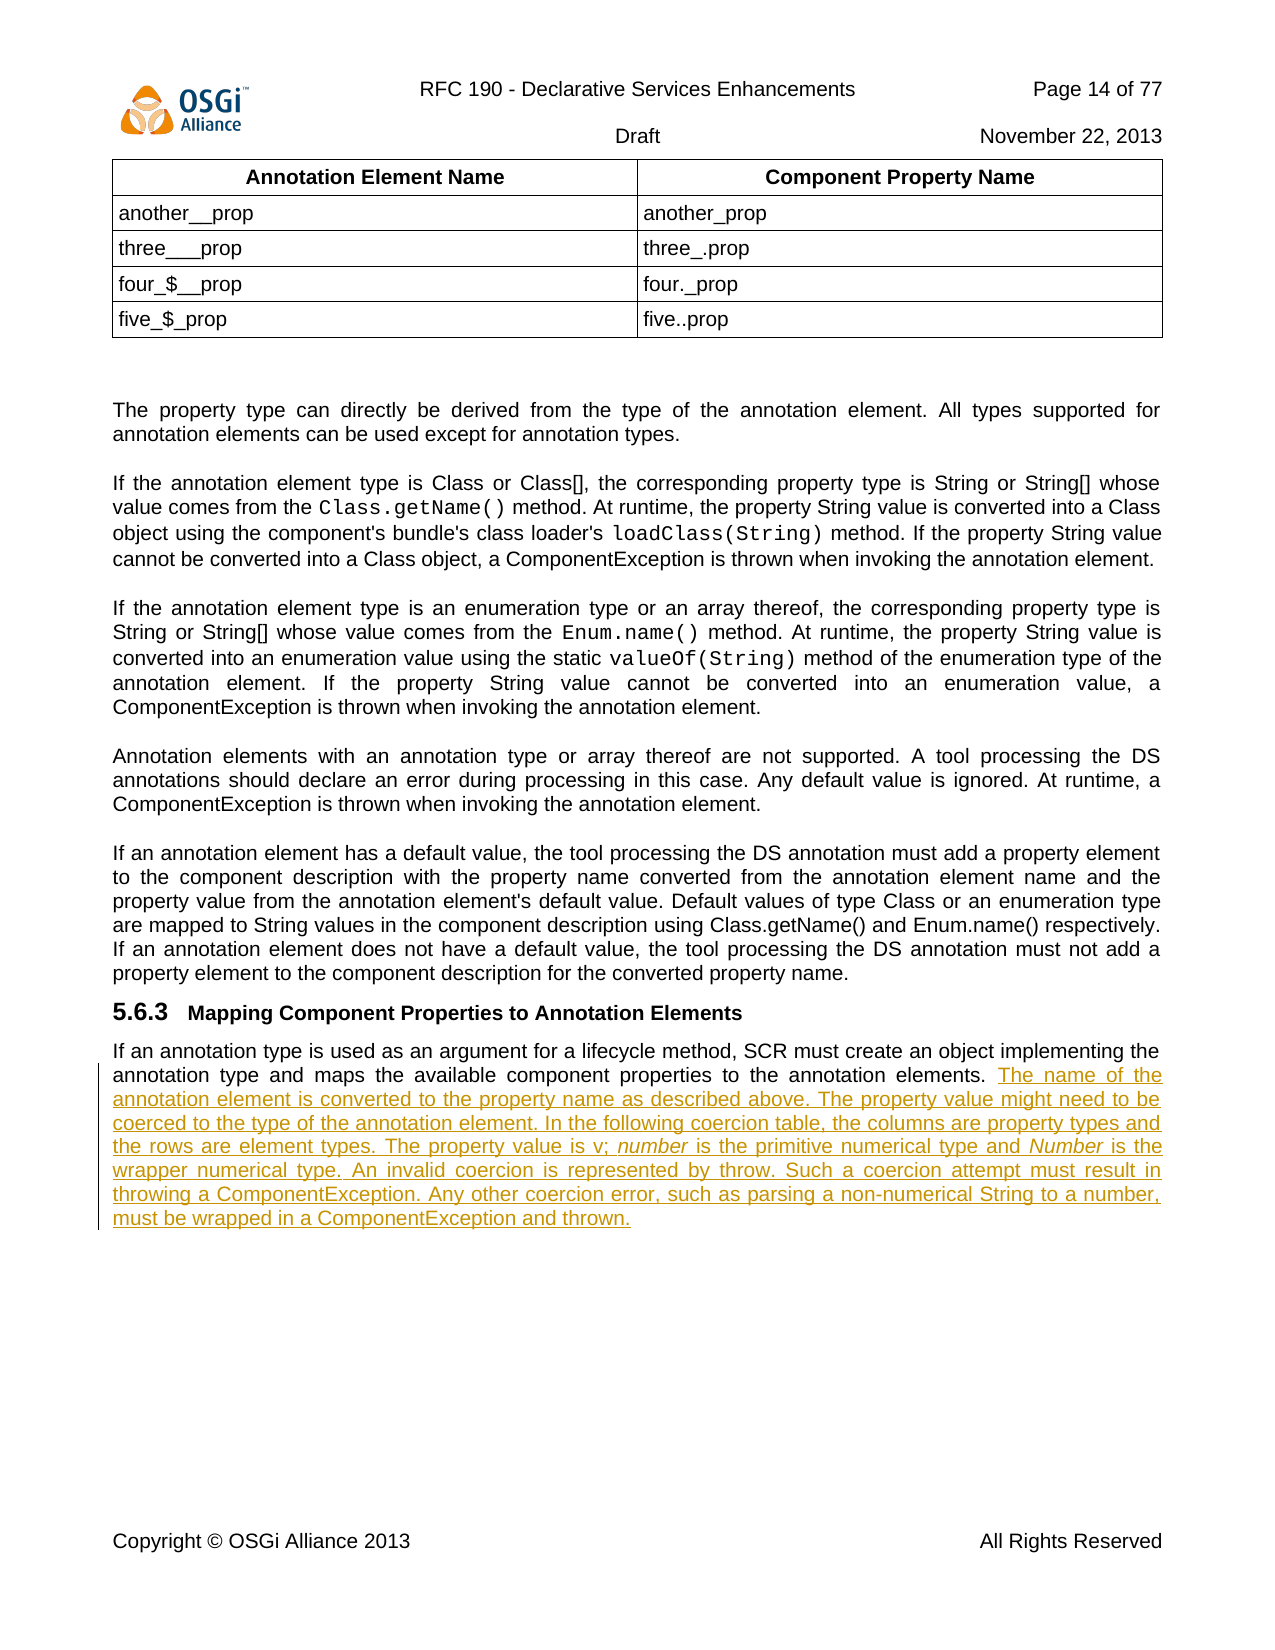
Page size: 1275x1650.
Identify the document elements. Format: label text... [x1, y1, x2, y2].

table_cell five_$_prop [113, 302, 637, 337]
table_header Component Property Name [638, 160, 1162, 194]
table_cell five..prop [638, 302, 1162, 337]
table_cell another_prop [638, 196, 1162, 230]
table_cell four_$__prop [113, 267, 637, 301]
text Annotation elements with an annotation type or array thereof are not supported. A tool processing the DS annotations should declare an error during processing in this case. Any default value is ignored. At runtime, a ComponentException is thrown when invoking the annotation element. [112, 744, 1162, 816]
table_cell three___prop [113, 231, 637, 266]
text throwing a ComponentException. Any other coercion error, such as parsing a non-numerical String to a number, must be wrapped in a ComponentException and thrown. [112, 1180, 1162, 1230]
text If the annotation element type is an enumeration type or an array thereof, the corresponding property type is String or String[] whose value comes from the Enum.name() method. At runtime, the property String value is converted into an enumeration value using the static valueOf(String) method of the enumeration type of the annotation element. If the property String value cannot be converted into an enumeration value, a ComponentException is thrown when invoking the annotation element. [112, 596, 1162, 719]
picture [113, 78, 257, 142]
text If an annotation element has a default value, the tool processing the DS annotation must add a property element to the component description with the property name converted from the annotation element name and the property value from the annotation element's default value. Default values of type Class or an enumeration type are mapped to String values in the component description using Class.getName() and Enum.name() respectively. If an annotation element does not have a default value, the tool processing the DS annotation must not add a property element to the component description for the converted property name. [112, 841, 1162, 985]
text the rows are element types. The property value is v; number is the primitive numerical type and Number is the [112, 1132, 1162, 1155]
subtitle Mapping Component Properties to Annotation Elements [112, 997, 1162, 1026]
table_header Annotation Element Name [113, 160, 637, 194]
text wrapper numerical type. An invalid coercion is represented by throw. Such a coercion attempt must result in [112, 1156, 1162, 1179]
text The property type can directly be derived from the type of the annotation element. All types supported for annotation elements can be used except for annotation types. [112, 398, 1162, 446]
table_cell three_.prop [638, 231, 1162, 266]
text If an annotation type is used as an argument for a lifecycle method, SCR must create an object implementing the annotation type and maps the available component properties to the annotation elements. The name of the annotation element is converted to the property name as described above. The property value might need to be coerced to the type of the annotation element. In the following coercion table, the columns are property types and [112, 1038, 1162, 1131]
table_cell another__prop [113, 196, 637, 230]
text If the annotation element type is Class or Class[], the corresponding property type is String or String[] whose value comes from the Class.getName() method. At runtime, the property String value is converted into a Class object using the component's bundle's class loader's loadClass(String) method. If the property String value cannot be converted into a Class object, a ComponentException is thrown when invoking the annotation element. [112, 471, 1162, 571]
table_cell four._prop [638, 267, 1162, 301]
